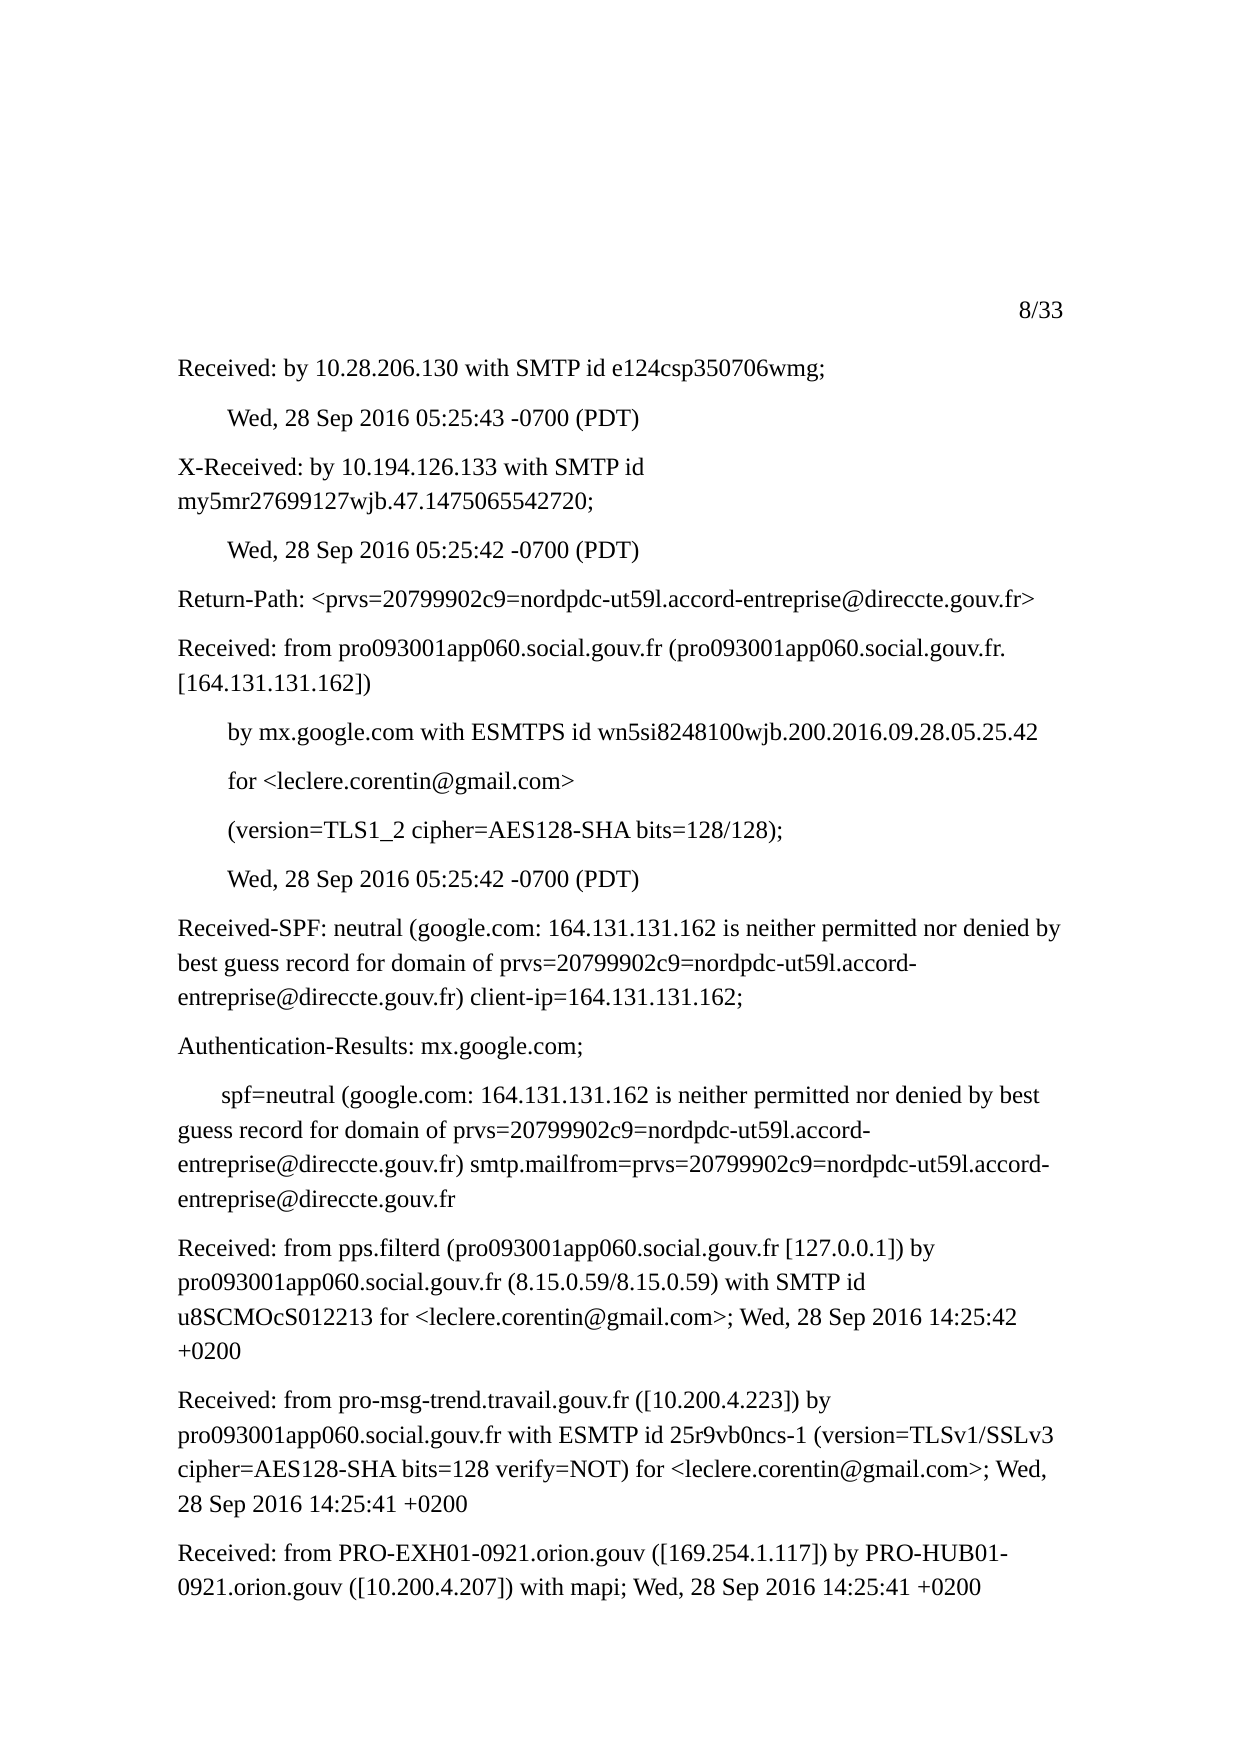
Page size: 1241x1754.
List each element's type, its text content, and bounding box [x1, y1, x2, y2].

text Authentication-Results: mx.google.com; [177, 1031, 1063, 1060]
text Wed, 28 Sep 2016 05:25:42 -0700 (PDT) [177, 535, 1063, 564]
text spf=neutral (google.com: 164.131.131.162 is neither permitted nor denied by best guess record for domain of prvs=20799902c9=nordpdc-ut59l.accord-entreprise@direccte.gouv.fr) smtp.mailfrom=prvs=20799902c9=nordpdc-ut59l.accord-entreprise@direccte.gouv.fr [177, 1080, 1063, 1212]
text Received-SPF: neutral (google.com: 164.131.131.162 is neither permitted nor denied by best guess record for domain of prvs=20799902c9=nordpdc-ut59l.accord-entreprise@direccte.gouv.fr) client-ip=164.131.131.162; [177, 913, 1063, 1011]
text by mx.google.com with ESMTPS id wn5si8248100wjb.200.2016.09.28.05.25.42 [177, 717, 1063, 746]
text Received: from pro-msg-trend.travail.gouv.fr ([10.200.4.223]) by pro093001app060.social.gouv.fr with ESMTP id 25r9vb0ncs-1 (version=TLSv1/SSLv3 cipher=AES128-SHA bits=128 verify=NOT) for <leclere.corentin@gmail.com>; Wed, 28 Sep 2016 14:25:41 +0200 [177, 1385, 1063, 1517]
text X-Received: by 10.194.126.133 with SMTP id my5mr27699127wjb.47.1475065542720; [177, 452, 1063, 515]
text Return-Path: <prvs=20799902c9=nordpdc-ut59l.accord-entreprise@direccte.gouv.fr> [177, 584, 1063, 613]
text Wed, 28 Sep 2016 05:25:43 -0700 (PDT) [177, 403, 1063, 431]
text (version=TLS1_2 cipher=AES128-SHA bits=128/128); [177, 815, 1063, 844]
text Received: by 10.28.206.130 with SMTP id e124csp350706wmg; [177, 353, 1063, 382]
text Received: from PRO-EXH01-0921.orion.gouv ([169.254.1.117]) by PRO-HUB01-0921.orion.gouv ([10.200.4.207]) with mapi; Wed, 28 Sep 2016 14:25:41 +0200 [177, 1538, 1063, 1601]
text Wed, 28 Sep 2016 05:25:42 -0700 (PDT) [177, 864, 1063, 893]
text Received: from pps.filterd (pro093001app060.social.gouv.fr [127.0.0.1]) by pro093001app060.social.gouv.fr (8.15.0.59/8.15.0.59) with SMTP id u8SCMOcS012213 for <leclere.corentin@gmail.com>; Wed, 28 Sep 2016 14:25:42 +0200 [177, 1233, 1063, 1365]
text for <leclere.corentin@gmail.com> [177, 766, 1063, 795]
text Received: from pro093001app060.social.gouv.fr (pro093001app060.social.gouv.fr. [164.131.131.162]) [177, 633, 1063, 697]
